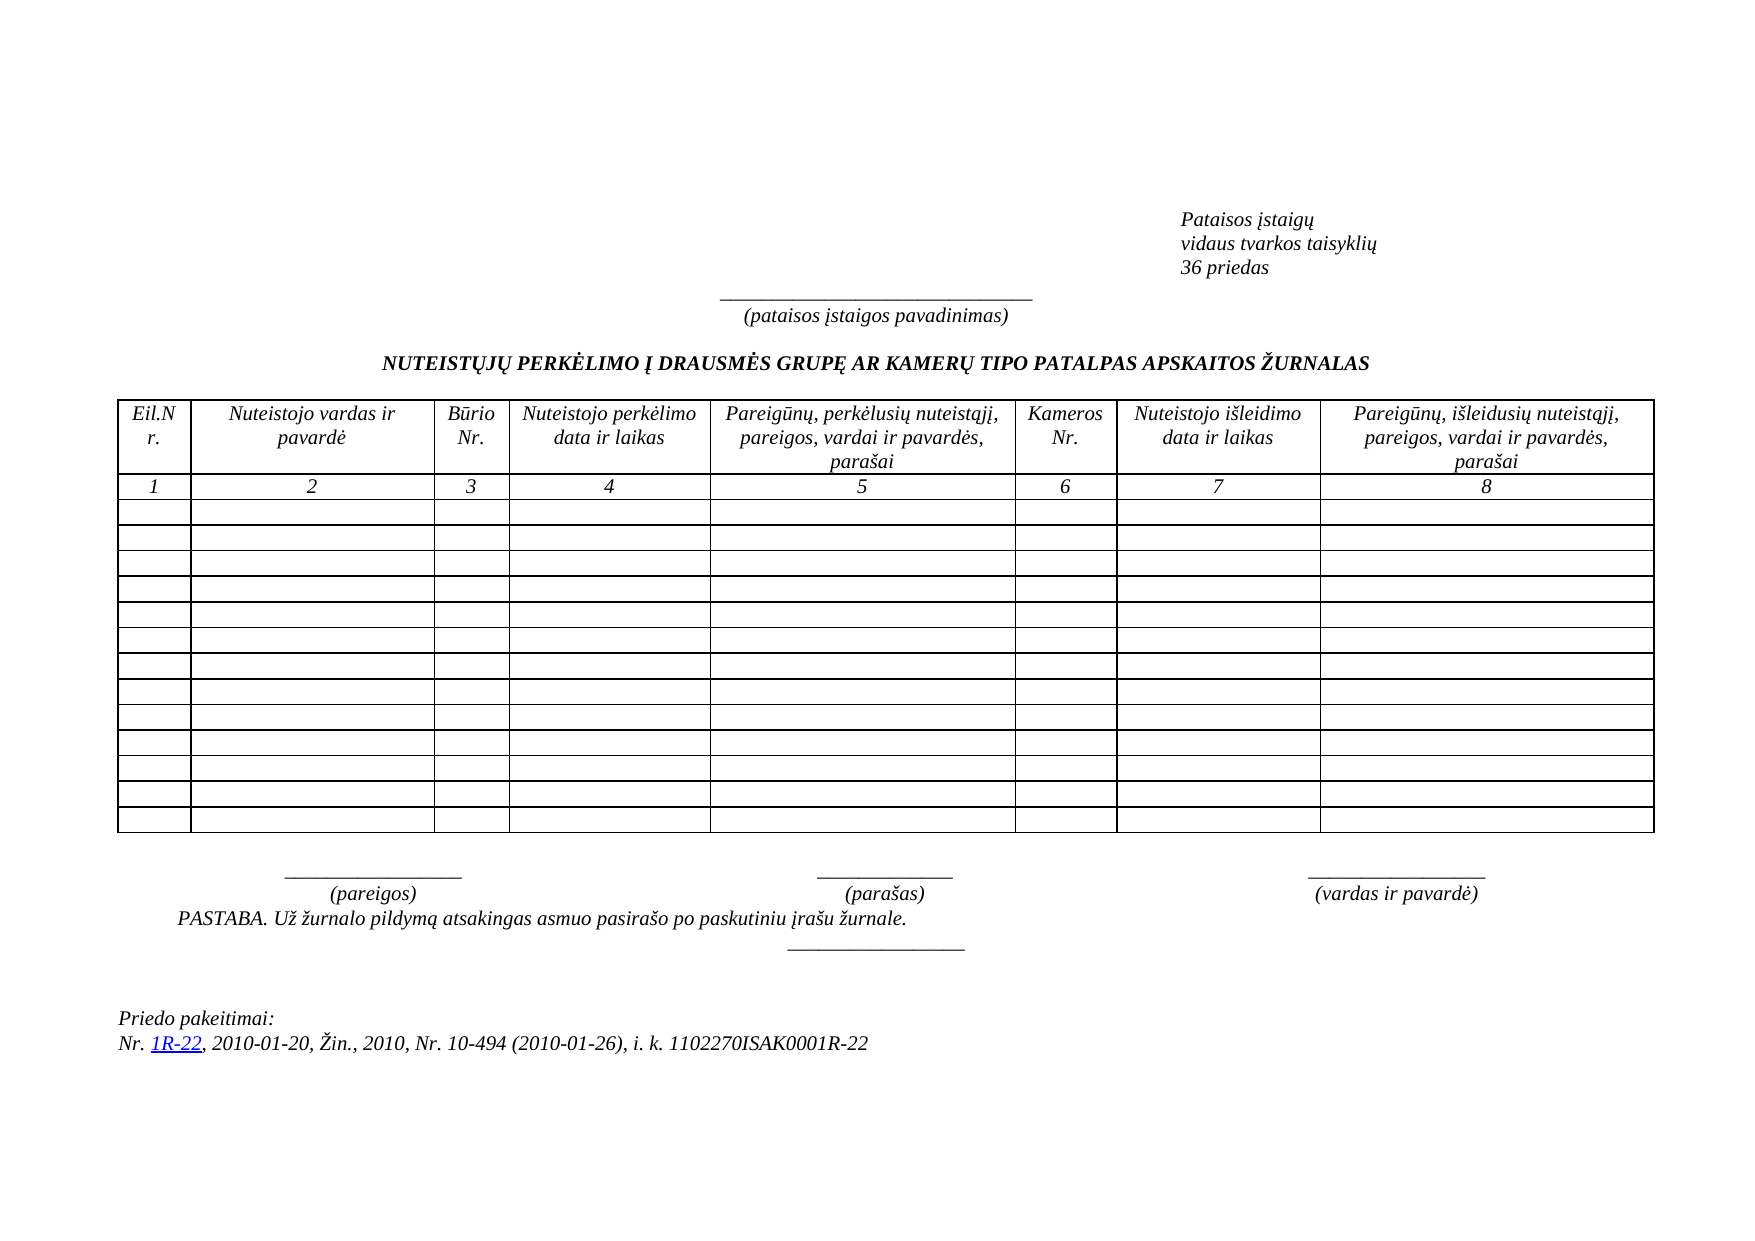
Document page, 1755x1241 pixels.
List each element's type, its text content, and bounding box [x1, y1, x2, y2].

table_cell [1016, 731, 1116, 755]
table_cell [435, 680, 509, 703]
table_cell [1321, 782, 1653, 806]
table_cell [510, 731, 710, 755]
table_header Eil.Nr. [119, 401, 190, 473]
table_cell [1016, 756, 1116, 780]
table_cell [1321, 808, 1653, 832]
table_cell [1321, 731, 1653, 755]
table_cell 8 [1321, 475, 1653, 498]
table_cell [1016, 603, 1116, 627]
table_cell [1118, 654, 1320, 678]
text PASTABA. Už žurnalo pildymą atsakingas asmuo pasirašo po paskutiniu įrašu žurnale. [118, 905, 1636, 929]
table_cell [192, 731, 434, 755]
table_cell [119, 603, 190, 627]
table_header Pareigūnų, perkėlusių nuteistąjį, pareigos, vardai ir pavardės, parašai [711, 401, 1015, 473]
table_cell [1118, 603, 1320, 627]
table_cell [119, 808, 190, 832]
table_header Būrio Nr. [435, 401, 509, 473]
table_cell [1016, 705, 1116, 729]
table_cell [711, 808, 1015, 832]
table_cell [192, 500, 434, 524]
table_cell [192, 577, 434, 601]
table_cell [119, 680, 190, 703]
table_cell [119, 782, 190, 806]
table_cell [192, 551, 434, 575]
table_cell [1118, 705, 1320, 729]
table_cell [510, 705, 710, 729]
table_cell [711, 654, 1015, 678]
table_header Pareigūnų, išleidusių nuteistąjį, pareigos, vardai ir pavardės, parašai [1321, 401, 1653, 473]
table_cell [435, 628, 509, 652]
table_cell [711, 526, 1015, 550]
text NUTEISTŲJŲ PERKĖLIMO Į DRAUSMĖS GRUPĘ AR KAMERŲ TIPO PATALPAS APSKAITOS ŽURNALAS [118, 351, 1636, 375]
table_cell [192, 628, 434, 652]
table_cell [510, 526, 710, 550]
table_cell [1321, 756, 1653, 780]
table_cell [711, 628, 1015, 652]
table_header Kameros Nr. [1016, 401, 1116, 473]
table_cell 1 [119, 475, 190, 498]
table_cell [510, 628, 710, 652]
table_cell 7 [1118, 475, 1320, 498]
table_cell [711, 782, 1015, 806]
table_cell [1321, 526, 1653, 550]
table_cell [510, 577, 710, 601]
table_cell [711, 500, 1015, 524]
table_cell [711, 551, 1015, 575]
table_cell [119, 654, 190, 678]
table_cell [1118, 577, 1320, 601]
table_cell [1321, 577, 1653, 601]
table_cell [1118, 782, 1320, 806]
table_header _________________ (vardas ir pavardė) [1142, 857, 1653, 905]
table_cell [510, 808, 710, 832]
table_cell [1321, 500, 1653, 524]
table_cell [1016, 680, 1116, 703]
table_cell [1118, 551, 1320, 575]
table_cell [119, 705, 190, 729]
table_cell [1118, 526, 1320, 550]
table_cell 5 [711, 475, 1015, 498]
table_cell [119, 731, 190, 755]
table_cell [192, 808, 434, 832]
table_cell [435, 705, 509, 729]
table_cell [119, 500, 190, 524]
table_cell [192, 603, 434, 627]
table_cell [1321, 705, 1653, 729]
table_cell [1321, 603, 1653, 627]
table_cell [1118, 731, 1320, 755]
table_cell [510, 551, 710, 575]
table_cell [1118, 680, 1320, 703]
table_cell [1016, 577, 1116, 601]
table_cell [435, 756, 509, 780]
table_cell [1016, 782, 1116, 806]
text 36 priedas [1181, 255, 1636, 279]
table_header Nuteistojo vardas ir pavardė [192, 401, 434, 473]
table_header _____________ (parašas) [630, 857, 1142, 905]
table_cell 2 [192, 475, 434, 498]
table_cell [435, 603, 509, 627]
table_cell [510, 782, 710, 806]
text (pataisos įstaigos pavadinimas) [118, 303, 1636, 327]
table_cell [435, 731, 509, 755]
table_cell [711, 680, 1015, 703]
table_cell [119, 756, 190, 780]
table_cell [711, 756, 1015, 780]
table_cell 6 [1016, 475, 1116, 498]
table_cell [711, 731, 1015, 755]
table_cell [1118, 500, 1320, 524]
text ______________________________ [118, 279, 1636, 303]
table_cell [1016, 654, 1116, 678]
table_cell [1016, 628, 1116, 652]
text _________________ [118, 929, 1636, 953]
table_cell [711, 705, 1015, 729]
text vidaus tvarkos taisyklių [1181, 231, 1636, 255]
table_header _________________ (pareigos) [118, 857, 630, 905]
table_cell [510, 756, 710, 780]
table_cell [435, 526, 509, 550]
table_cell [1118, 808, 1320, 832]
table_cell [1321, 628, 1653, 652]
table_cell [1016, 500, 1116, 524]
table_cell [1016, 808, 1116, 832]
table_cell [119, 628, 190, 652]
table_cell [119, 526, 190, 550]
table_cell [711, 603, 1015, 627]
table_cell [192, 654, 434, 678]
table_cell [192, 705, 434, 729]
text Nr. 1R-22, 2010-01-20, Žin., 2010, Nr. 10-494 (2010-01-26), i. k. 1102270ISAK0001R-22 [118, 1030, 1636, 1054]
table_cell [119, 551, 190, 575]
table_cell [435, 808, 509, 832]
table_header Nuteistojo perkėlimo data ir laikas [510, 401, 710, 473]
table_header Nuteistojo išleidimo data ir laikas [1118, 401, 1320, 473]
table_cell [435, 500, 509, 524]
table_cell [1321, 551, 1653, 575]
table_cell [1016, 526, 1116, 550]
table_cell [192, 680, 434, 703]
table_cell [435, 551, 509, 575]
table_cell [119, 577, 190, 601]
table_cell [435, 782, 509, 806]
table_cell [435, 654, 509, 678]
table_cell [510, 680, 710, 703]
table_cell [192, 526, 434, 550]
table_cell 4 [510, 475, 710, 498]
table_cell [1321, 654, 1653, 678]
table_cell [1016, 551, 1116, 575]
text Priedo pakeitimai: [118, 1006, 1636, 1030]
table_cell [1118, 628, 1320, 652]
table_cell [510, 500, 710, 524]
table_cell 3 [435, 475, 509, 498]
table_cell [192, 756, 434, 780]
table_cell [192, 782, 434, 806]
table_cell [711, 577, 1015, 601]
text Pataisos įstaigų [1181, 207, 1636, 231]
table_cell [510, 654, 710, 678]
table_cell [1321, 680, 1653, 703]
table_cell [435, 577, 509, 601]
table_cell [510, 603, 710, 627]
table_cell [1118, 756, 1320, 780]
